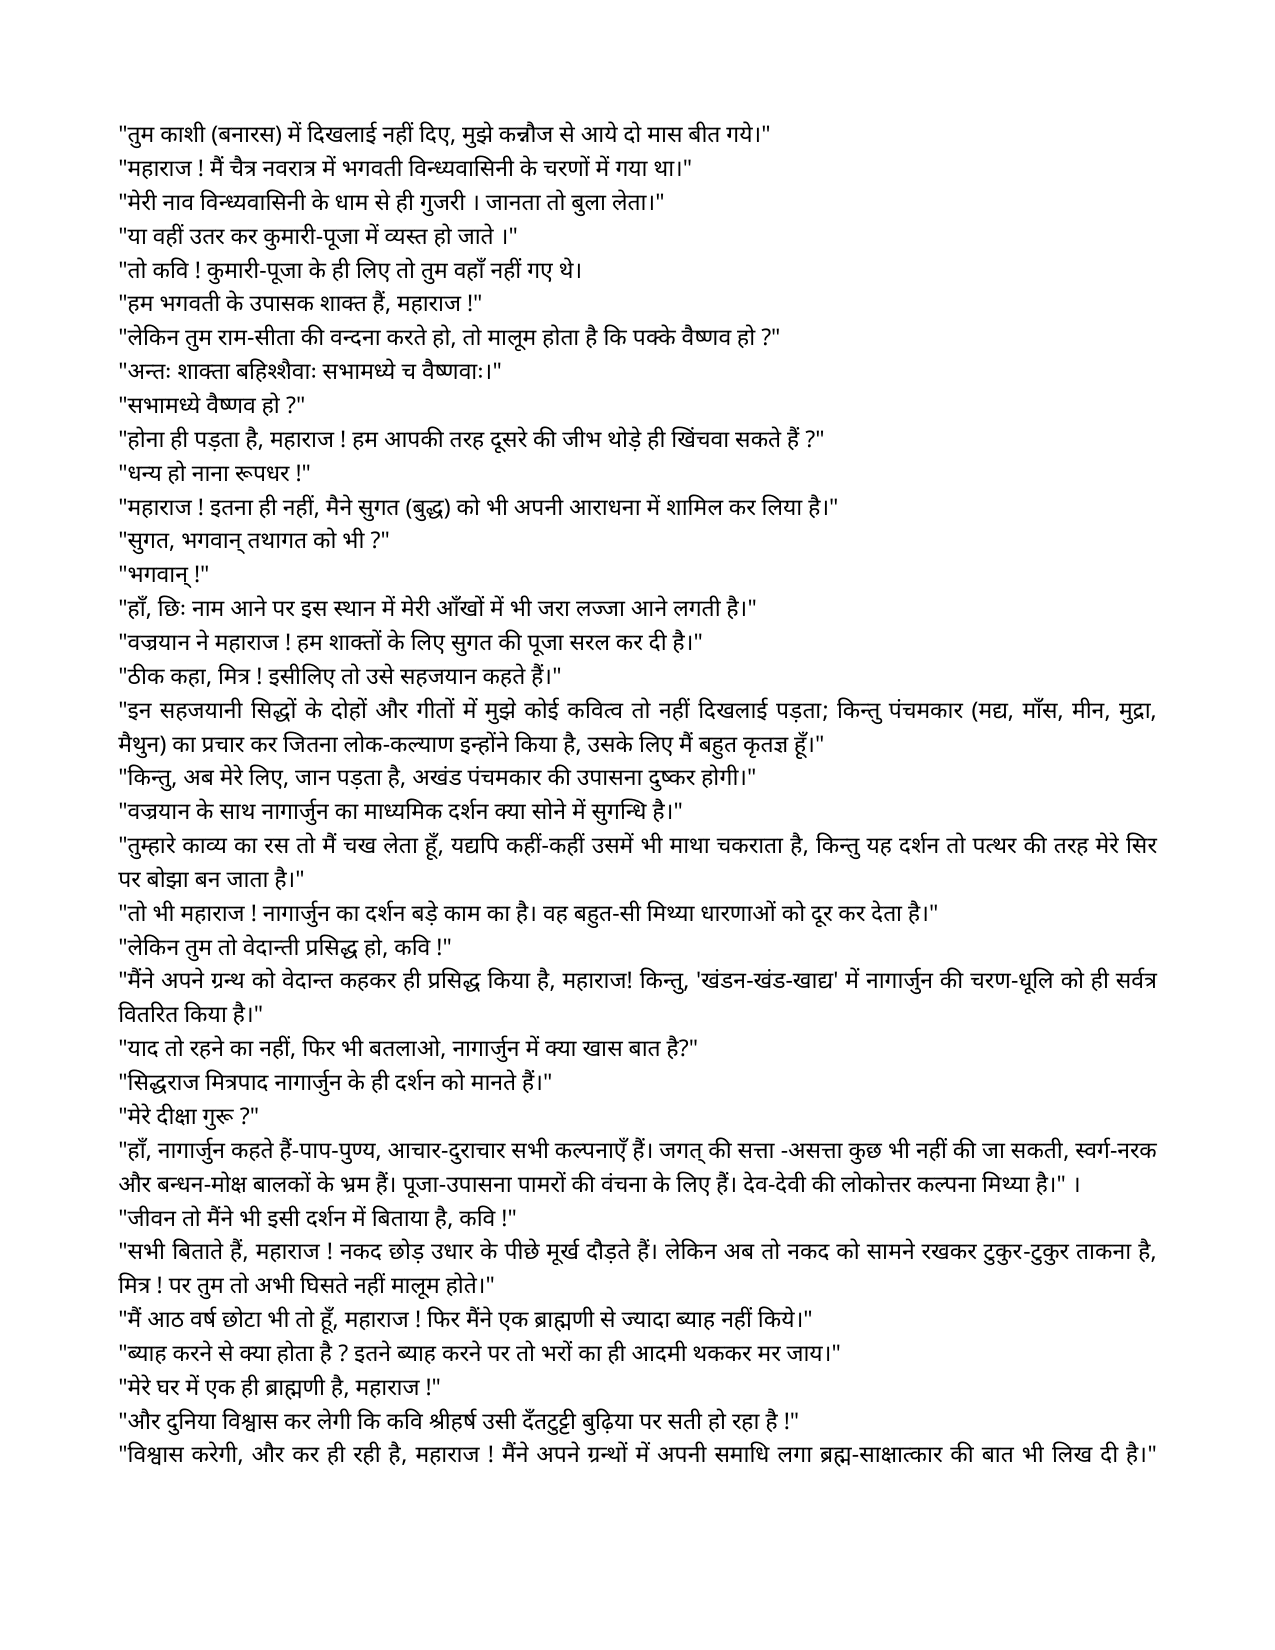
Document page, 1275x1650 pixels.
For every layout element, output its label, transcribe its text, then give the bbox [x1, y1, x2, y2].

text "महाराज ! मैं चैत्र नवरात्र में भगवती विन्ध्यवासिनी के चरणों में गया था।" [118, 152, 1157, 186]
text "महाराज ! इतना ही नहीं, मैने सुगत (बुद्ध) को भी अपनी आराधना में शामिल कर लिया है।" [118, 491, 1157, 524]
text "धन्य हो नाना रूपधर !" [118, 457, 1157, 491]
text "या वहीं उतर कर कुमारी-पूजा में व्यस्त हो जाते ।" [118, 220, 1157, 253]
text "तुम्हारे काव्य का रस तो मैं चख लेता हूँ, यद्यपि कहीं-कहीं उसमें भी माथा चकराता है, किन्तु यह दर्शन तो पत्थर की तरह मेरे सिर पर बोझा बन जाता है।" [118, 829, 1157, 897]
text "लेकिन तुम तो वेदान्ती प्रसिद्ध हो, कवि !" [118, 931, 1157, 964]
text "हाँ, छिः नाम आने पर इस स्थान में मेरी आँखों में भी जरा लज्जा आने लगती है।" [118, 592, 1157, 626]
text "सभामध्ये वैष्णव हो ?" [118, 389, 1157, 423]
text "सिद्धराज मित्रपाद नागार्जुन के ही दर्शन को मानते हैं।" [118, 1066, 1157, 1100]
text "विश्वास करेगी, और कर ही रही है, महाराज ! मैंने अपने ग्रन्थों में अपनी समाधि लगा ब्रह्म-साक्षात्कार की बात भी लिख दी है।" [118, 1438, 1157, 1472]
text "किन्तु, अब मेरे लिए, जान पड़ता है, अखंड पंचमकार की उपासना दुष्कर होगी।" [118, 761, 1157, 795]
text "जीवन तो मैंने भी इसी दर्शन में बिताया है, कवि !" [118, 1201, 1157, 1235]
text "सभी बिताते हैं, महाराज ! नकद छोड़ उधार के पीछे मूर्ख दौड़ते हैं। लेकिन अब तो नकद को सामने रखकर टुकुर-टुकुर ताकना है, मित्र ! पर तुम तो अभी घिसते नहीं मालूम होते।" [118, 1235, 1157, 1303]
text "सुगत, भगवान् तथागत को भी ?" [118, 524, 1157, 558]
text "याद तो रहने का नहीं, फिर भी बतलाओ, नागार्जुन में क्या खास बात है?" [118, 1032, 1157, 1066]
text "तो कवि ! कुमारी-पूजा के ही लिए तो तुम वहाँ नहीं गए थे। [118, 253, 1157, 287]
text "मैंने अपने ग्रन्थ को वेदान्त कहकर ही प्रसिद्ध किया है, महाराज! किन्तु, 'खंडन-खंड-खाद्य' में नागार्जुन की चरण-धूलि को ही सर्वत्र वितरित किया है।" [118, 964, 1157, 1032]
text "तुम काशी (बनारस) में दिखलाई नहीं दिए, मुझे कन्नौज से आये दो मास बीत गये।" [118, 118, 1157, 152]
text "मेरी नाव विन्ध्यवासिनी के धाम से ही गुजरी । जानता तो बुला लेता।" [118, 186, 1157, 220]
text "तो भी महाराज ! नागार्जुन का दर्शन बड़े काम का है। वह बहुत-सी मिथ्या धारणाओं को दूर कर देता है।" [118, 897, 1157, 931]
text "लेकिन तुम राम-सीता की वन्दना करते हो, तो मालूम होता है कि पक्के वैष्णव हो ?" [118, 321, 1157, 355]
text "वज्रयान के साथ नागार्जुन का माध्यमिक दर्शन क्या सोने में सुगन्धि है।" [118, 795, 1157, 829]
text "होना ही पड़ता है, महाराज ! हम आपकी तरह दूसरे की जीभ थोड़े ही खिंचवा सकते हैं ?" [118, 423, 1157, 457]
text "मेरे दीक्षा गुरू ?" [118, 1100, 1157, 1134]
text "हम भगवती के उपासक शाक्त हैं, महाराज !" [118, 287, 1157, 321]
text "इन सहजयानी सिद्धों के दोहों और गीतों में मुझे कोई कवित्व तो नहीं दिखलाई पड़ता; किन्तु पंचमकार (मद्य, माँस, मीन, मुद्रा, मैथुन) का प्रचार कर जितना लोक-कल्याण इन्होंने किया है, उसके लिए मैं बहुत कृतज्ञ हूँ।" [118, 694, 1157, 761]
text "और दुनिया विश्वास कर लेगी कि कवि श्रीहर्ष उसी दँतटुट्टी बुढ़िया पर सती हो रहा है !" [118, 1404, 1157, 1438]
text "ठीक कहा, मित्र ! इसीलिए तो उसे सहजयान कहते हैं।" [118, 660, 1157, 694]
text "वज्रयान ने महाराज ! हम शाक्तों के लिए सुगत की पूजा सरल कर दी है।" [118, 626, 1157, 660]
text "भगवान् !" [118, 558, 1157, 592]
text "मैं आठ वर्ष छोटा भी तो हूँ, महाराज ! फिर मैंने एक ब्राह्मणी से ज्यादा ब्याह नहीं किये।" [118, 1303, 1157, 1337]
text "अन्तः शाक्ता बहिश्शैवाः सभामध्ये च वैष्णवाः।" [118, 355, 1157, 389]
text "हाँ, नागार्जुन कहते हैं-पाप-पुण्य, आचार-दुराचार सभी कल्पनाएँ हैं। जगत् की सत्ता -असत्ता कुछ भी नहीं की जा सकती, स्वर्ग-नरक और बन्धन-मोक्ष बालकों के भ्रम हैं। पूजा-उपासना पामरों की वंचना के लिए हैं। देव-देवी की लोकोत्तर कल्पना मिथ्या है।" । [118, 1134, 1157, 1201]
text "ब्याह करने से क्या होता है ? इतने ब्याह करने पर तो भरों का ही आदमी थककर मर जाय।" [118, 1337, 1157, 1371]
text "मेरे घर में एक ही ब्राह्मणी है, महाराज !" [118, 1371, 1157, 1404]
